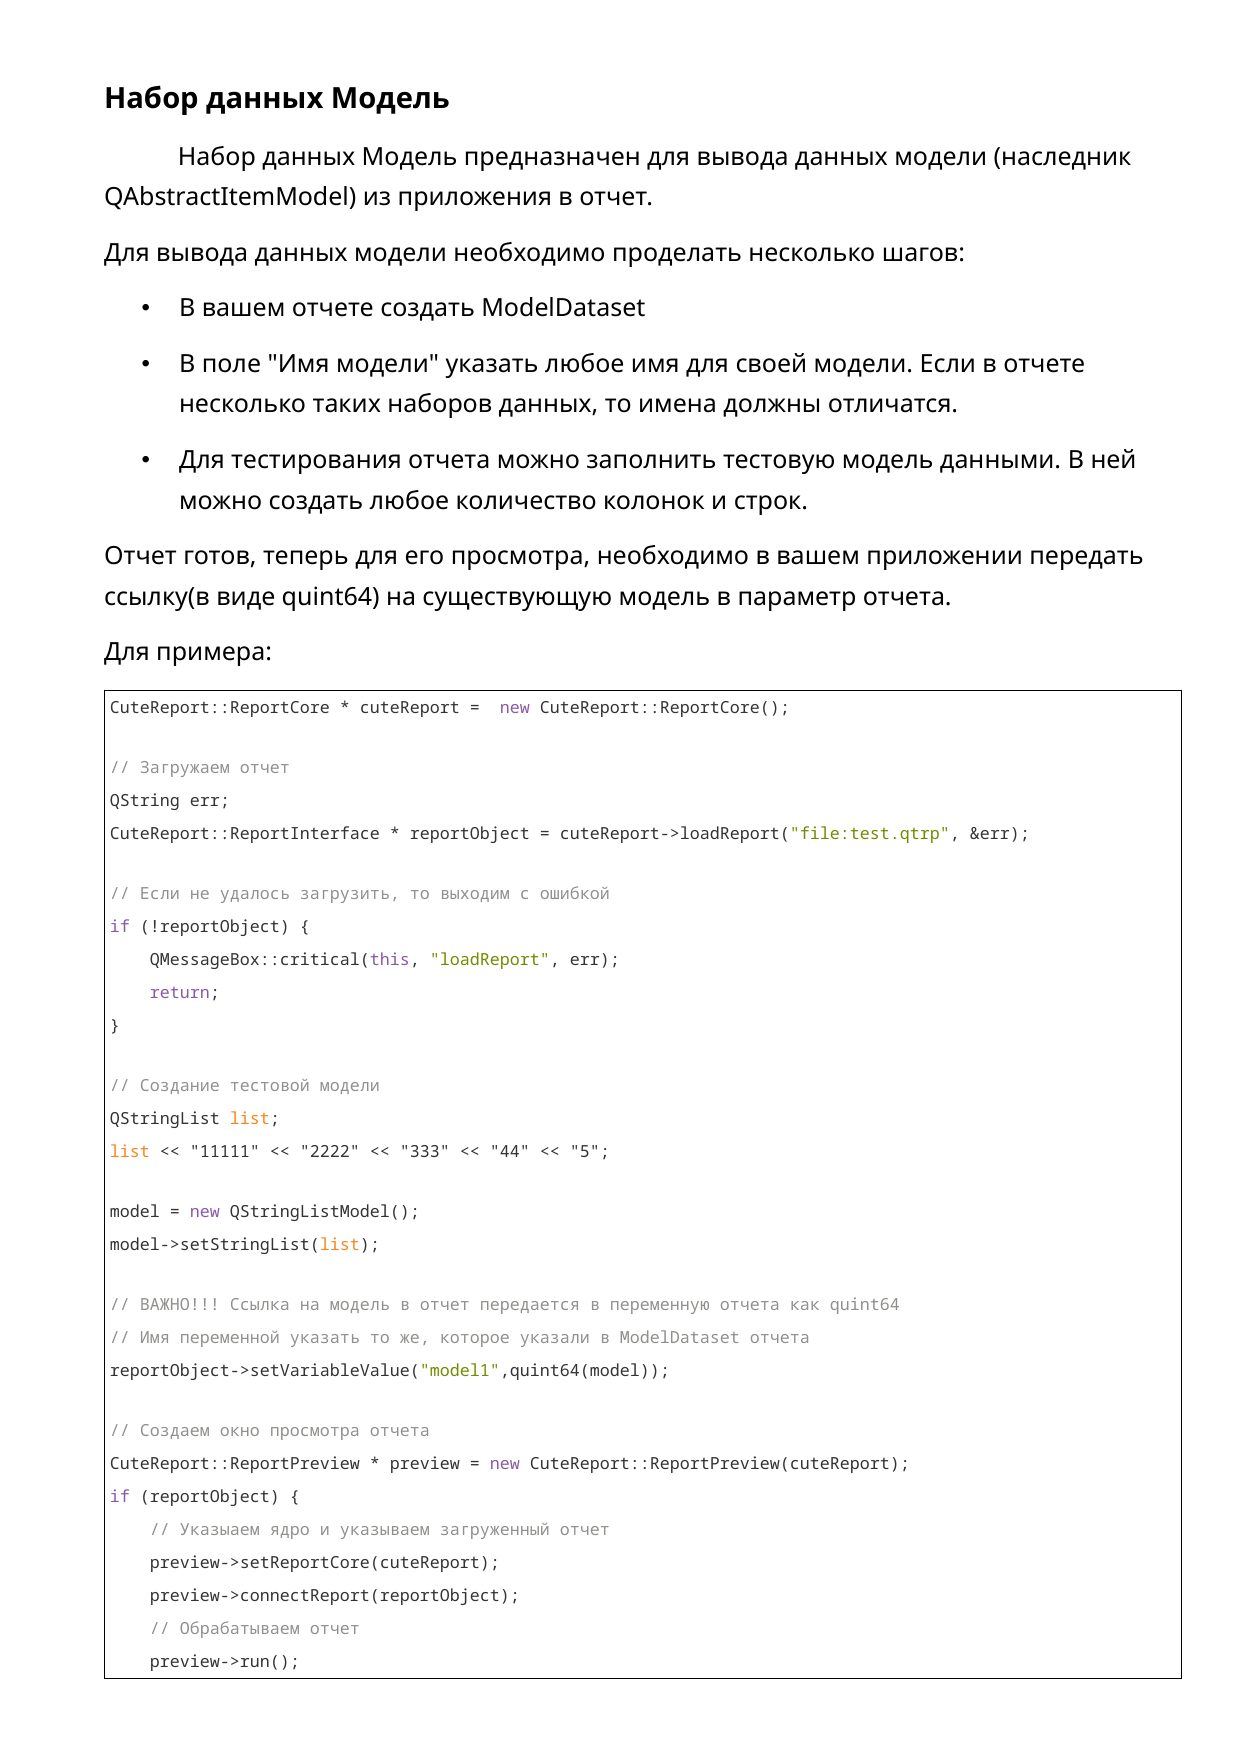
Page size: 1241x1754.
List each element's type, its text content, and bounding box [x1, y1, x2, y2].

list Для тестирования отчета можно заполнить тестовую модель данными. В ней можно создать любое количество колонок и строк. [141, 442, 1181, 516]
table_header CuteReport::ReportCore * cuteReport = new CuteReport::ReportCore(); // Загружаем отчет QString err; CuteReport::ReportInterface * reportObject = cuteReport->loadReport("file:test.qtrp", &err); // Если не удалось загрузить, то выходим с ошибкой if (!reportObject) { QMessageBox::critical(this, "loadReport", err); return; } // Создание тестовой модели QStringList list; list << "11111" << "2222" << "333" << "44" << "5"; model = new QStringListModel(); model->setStringList(list); // ВАЖНО!!! Ссылка на модель в отчет передается в переменную отчета как quint64 // Имя переменной указать то же, которое указали в ModelDataset отчета reportObject->setVariableValue("model1",quint64(model)); // Создаем окно просмотра отчета CuteReport::ReportPreview * preview = new CuteReport::ReportPreview(cuteReport); if (reportObject) { // Указыаем ядро и указываем загруженный отчет preview->setReportCore(cuteReport); preview->connectReport(reportObject); // Обрабатываем отчет preview->run(); [105, 691, 1181, 1678]
subtitle Набор данных Модель [104, 77, 1181, 117]
list В вашем отчете создать ModelDataset [141, 290, 1181, 324]
list В поле "Имя модели" указать любое имя для своей модели. Если в отчете несколько таких наборов данных, то имена должны отличатся. [141, 345, 1181, 420]
list Отчет готов, теперь для его просмотра, необходимо в вашем приложении передать ссылку(в виде quint64) на существующую модель в параметр отчета. [104, 538, 1181, 613]
text Для вывода данных модели необходимо проделать несколько шагов: [104, 234, 1181, 268]
list Для примера: [104, 634, 1181, 668]
text Набор данных Модель предназначен для вывода данных модели (наследник QAbstractItemModel) из приложения в отчет. [104, 138, 1181, 213]
